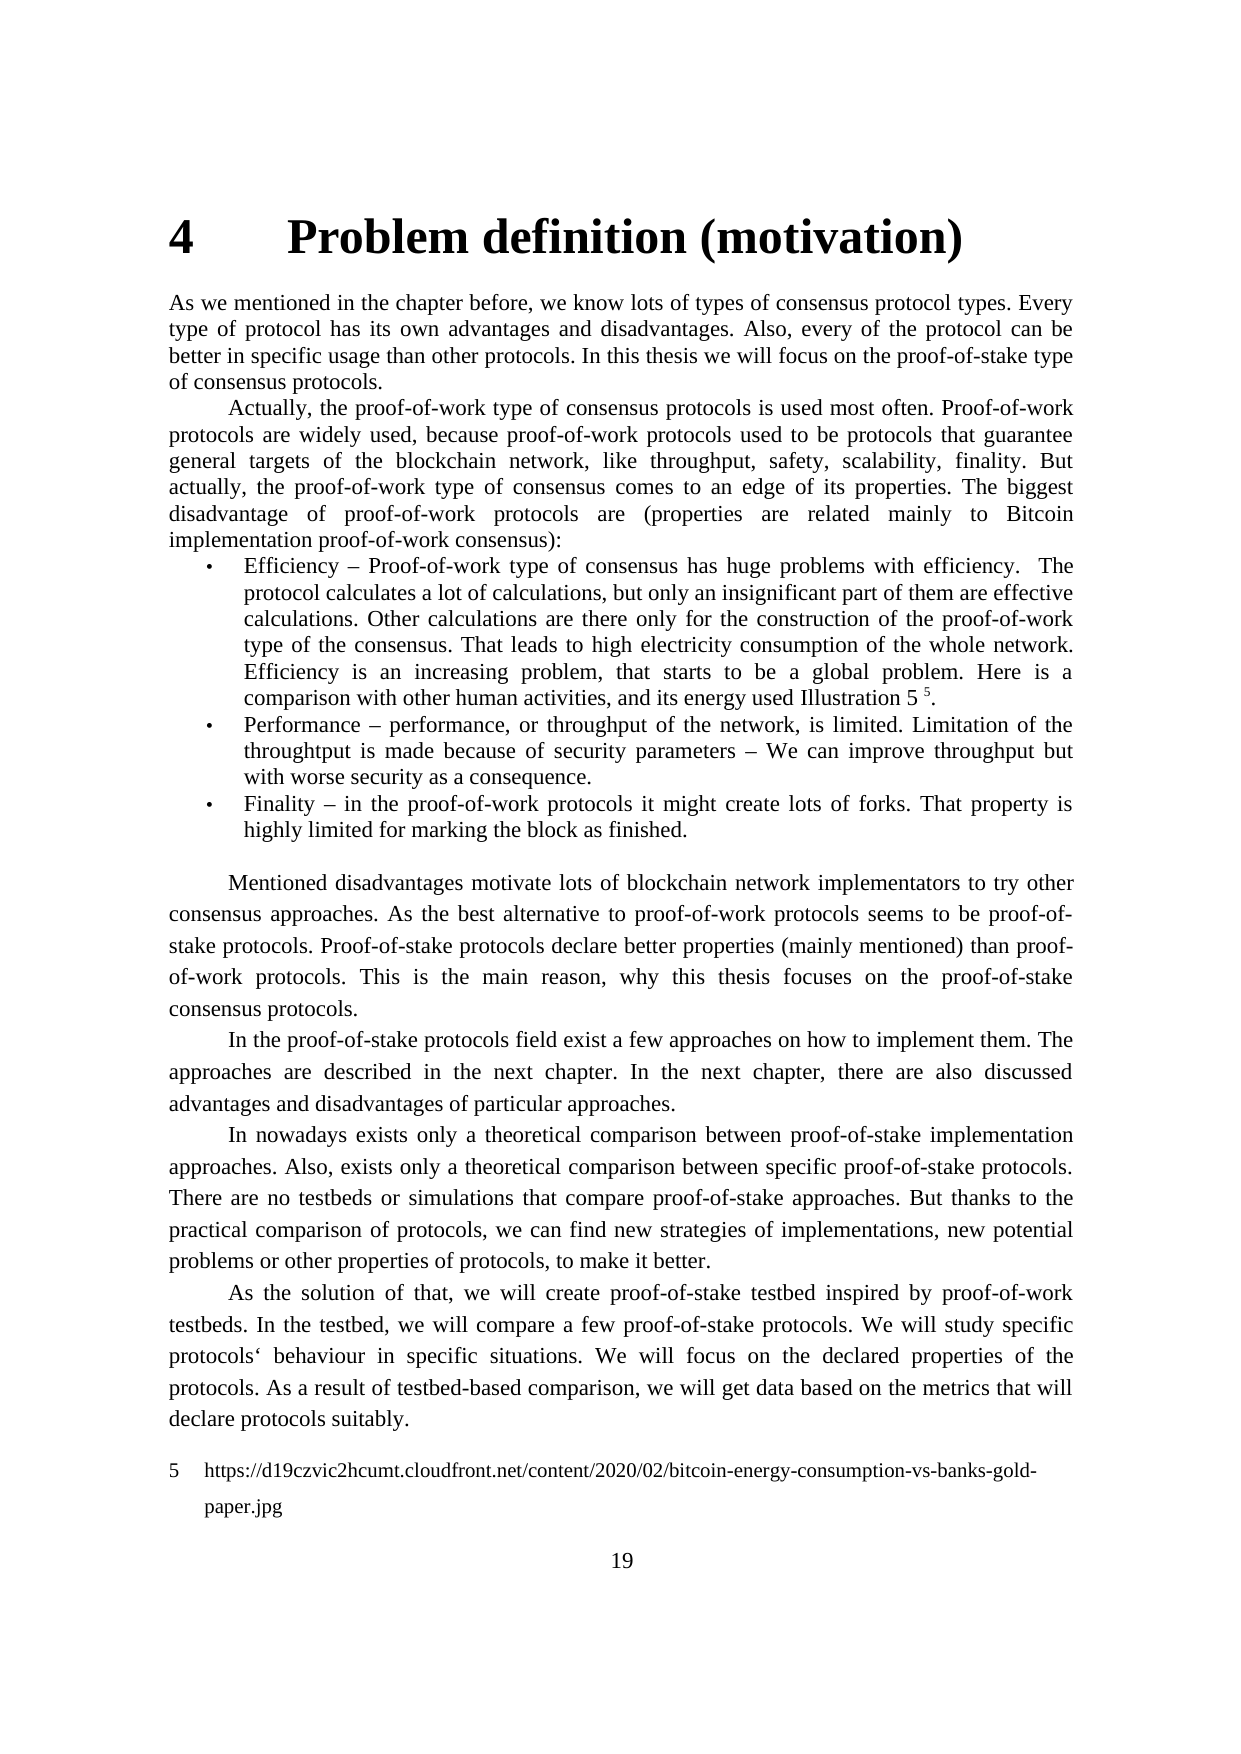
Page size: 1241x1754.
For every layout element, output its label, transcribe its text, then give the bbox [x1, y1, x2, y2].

list https://d19czvic2hcumt.cloudfront.net/content/2020/02/bitcoin-energy-consumption-vs-banks-gold-paper.jpg [169, 1458, 1075, 1518]
list Finality – in the proof-of-work protocols it might create lots of forks. That property is highly limited for marking the block as finished. [206, 790, 1075, 842]
list Efficiency – Proof-of-work type of consensus has huge problems with efficiency. The protocol calculates a lot of calculations, but only an insignificant part of them are effective calculations. Other calculations are there only for the construction of the proof-of-work type of the consensus. That leads to high electricity consumption of the whole network. Efficiency is an increasing problem, that starts to be a global problem. Here is a comparison with other human activities, and its energy used Illustration 5 . [206, 552, 1075, 711]
text In the proof-of-stake protocols field exist a few approaches on how to implement them. The approaches are described in the next chapter. In the next chapter, there are also discussed advantages and disadvantages of particular approaches. [169, 1027, 1075, 1116]
text In nowadays exists only a theoretical comparison between proof-of-stake implementation approaches. Also, exists only a theoretical comparison between specific proof-of-stake protocols. There are no testbeds or simulations that compare proof-of-stake approaches. But thanks to the practical comparison of protocols, we can find new strategies of implementations, new potential problems or other properties of protocols, to make it better. [169, 1121, 1075, 1274]
text As we mentioned in the chapter before, we know lots of types of consensus protocol types. Every type of protocol has its own advantages and disadvantages. Also, every of the protocol can be better in specific usage than other protocols. In this thesis we will focus on the proof-of-stake type of consensus protocols. [169, 289, 1075, 394]
list Performance – performance, or throughput of the network, is limited. Limitation of the throughtput is made because of security parameters – We can improve throughput but with worse security as a consequence. [206, 711, 1075, 790]
subtitle Problem definition (motivation) [169, 207, 1075, 264]
text As the solution of that, we will create proof-of-stake testbed inspired by proof-of-work testbeds. In the testbed, we will compare a few proof-of-stake protocols. We will study specific protocols‘ behaviour in specific situations. We will focus on the declared properties of the protocols. As a result of testbed-based comparison, we will get data based on the metrics that will declare protocols suitably. [169, 1279, 1075, 1432]
text Mentioned disadvantages motivate lots of blockchain network implementators to try other consensus approaches. As the best alternative to proof-of-work protocols seems to be proof-of-stake protocols. Proof-of-stake protocols declare better properties (mainly mentioned) than proof-of-work protocols. This is the main reason, why this thesis focuses on the proof-of-stake consensus protocols. [169, 869, 1075, 1021]
text Actually, the proof-of-work type of consensus protocols is used most often. Proof-of-work protocols are widely used, because proof-of-work protocols used to be protocols that guarantee general targets of the blockchain network, like throughput, safety, scalability, finality. But actually, the proof-of-work type of consensus comes to an edge of its properties. The biggest disadvantage of proof-of-work protocols are (properties are related mainly to Bitcoin implementation proof-of-work consensus): [169, 394, 1075, 552]
